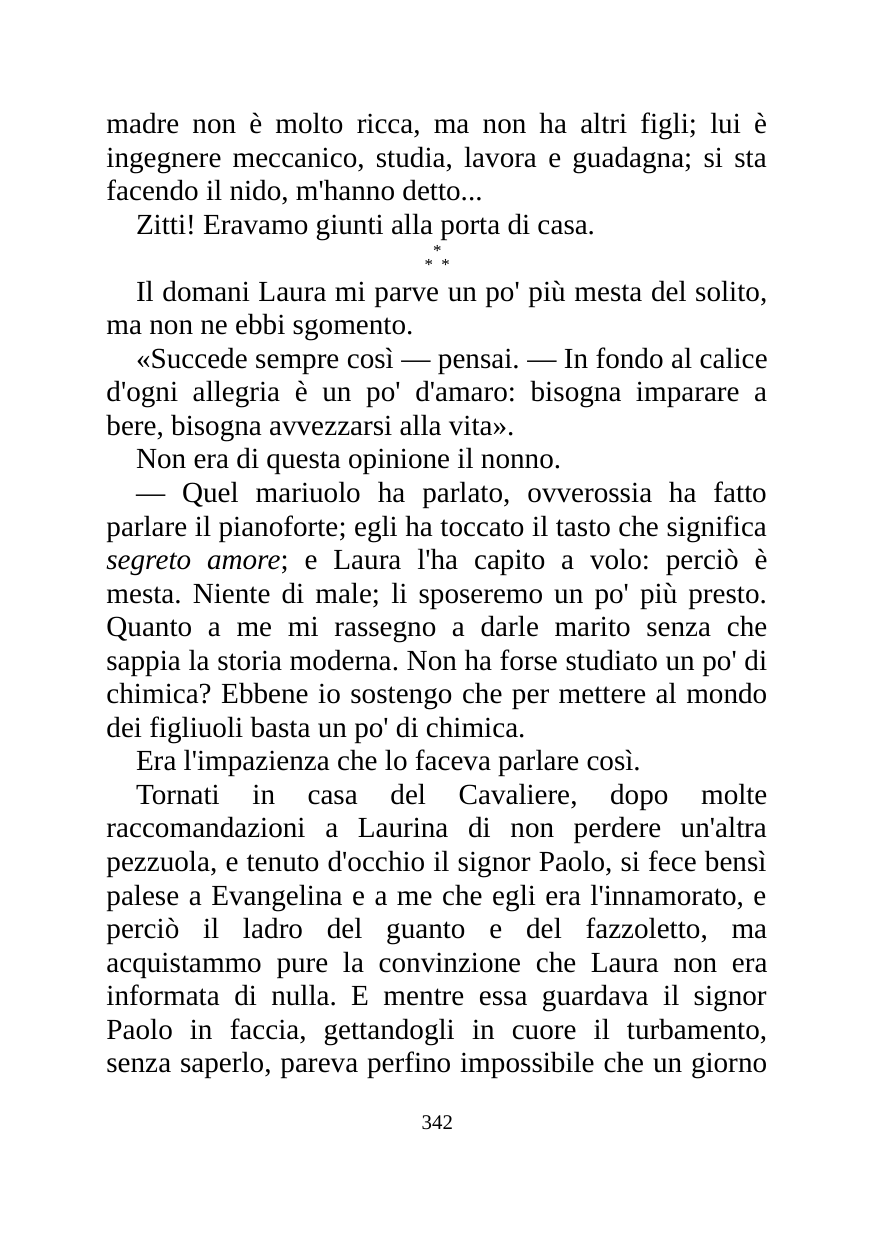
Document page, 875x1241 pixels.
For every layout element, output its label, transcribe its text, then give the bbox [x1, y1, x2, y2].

text Non era di questa opinione il nonno. [106, 442, 768, 475]
text — Quel mariuolo ha parlato, ovverossia ha fatto parlare il pianoforte; egli ha toccato il tasto che significa segreto amore; e Laura l'ha capito a volo: perciò è mesta. Niente di male; li sposeremo un po' più presto. Quanto a me mi rassegno a darle marito senza che sappia la storia moderna. Non ha forse studiato un po' di chimica? Ebbene io sostengo che per mettere al mondo dei figliuoli basta un po' di chimica. [106, 475, 768, 743]
text madre non è molto ricca, ma non ha altri figli; lui è ingegnere meccanico, studia, lavora e guadagna; si sta facendo il nido, m'hanno detto... [106, 106, 768, 207]
text Il domani Laura mi parve un po' più mesta del solito, ma non ne ebbi sgomento. [106, 274, 768, 341]
text Era l'impazienza che lo faceva parlare così. [106, 743, 768, 777]
text *** [106, 240, 768, 274]
text «Succede sempre così — pensai. — In fondo al calice d'ogni allegria è un po' d'amaro: bisogna imparare a bere, bisogna avvezzarsi alla vita». [106, 341, 768, 442]
text Zitti! Eravamo giunti alla porta di casa. [106, 207, 768, 240]
text Tornati in casa del Cavaliere, dopo molte raccomandazioni a Laurina di non perdere un'altra pezzuola, e tenuto d'occhio il signor Paolo, si fece bensì palese a Evangelina e a me che egli era l'innamorato, e perciò il ladro del guanto e del fazzoletto, ma acquistammo pure la convinzione che Laura non era informata di nulla. E mentre essa guardava il signor Paolo in faccia, gettandogli in cuore il turbamento, senza saperlo, pareva perfino impossibile che un giorno [106, 777, 768, 1079]
